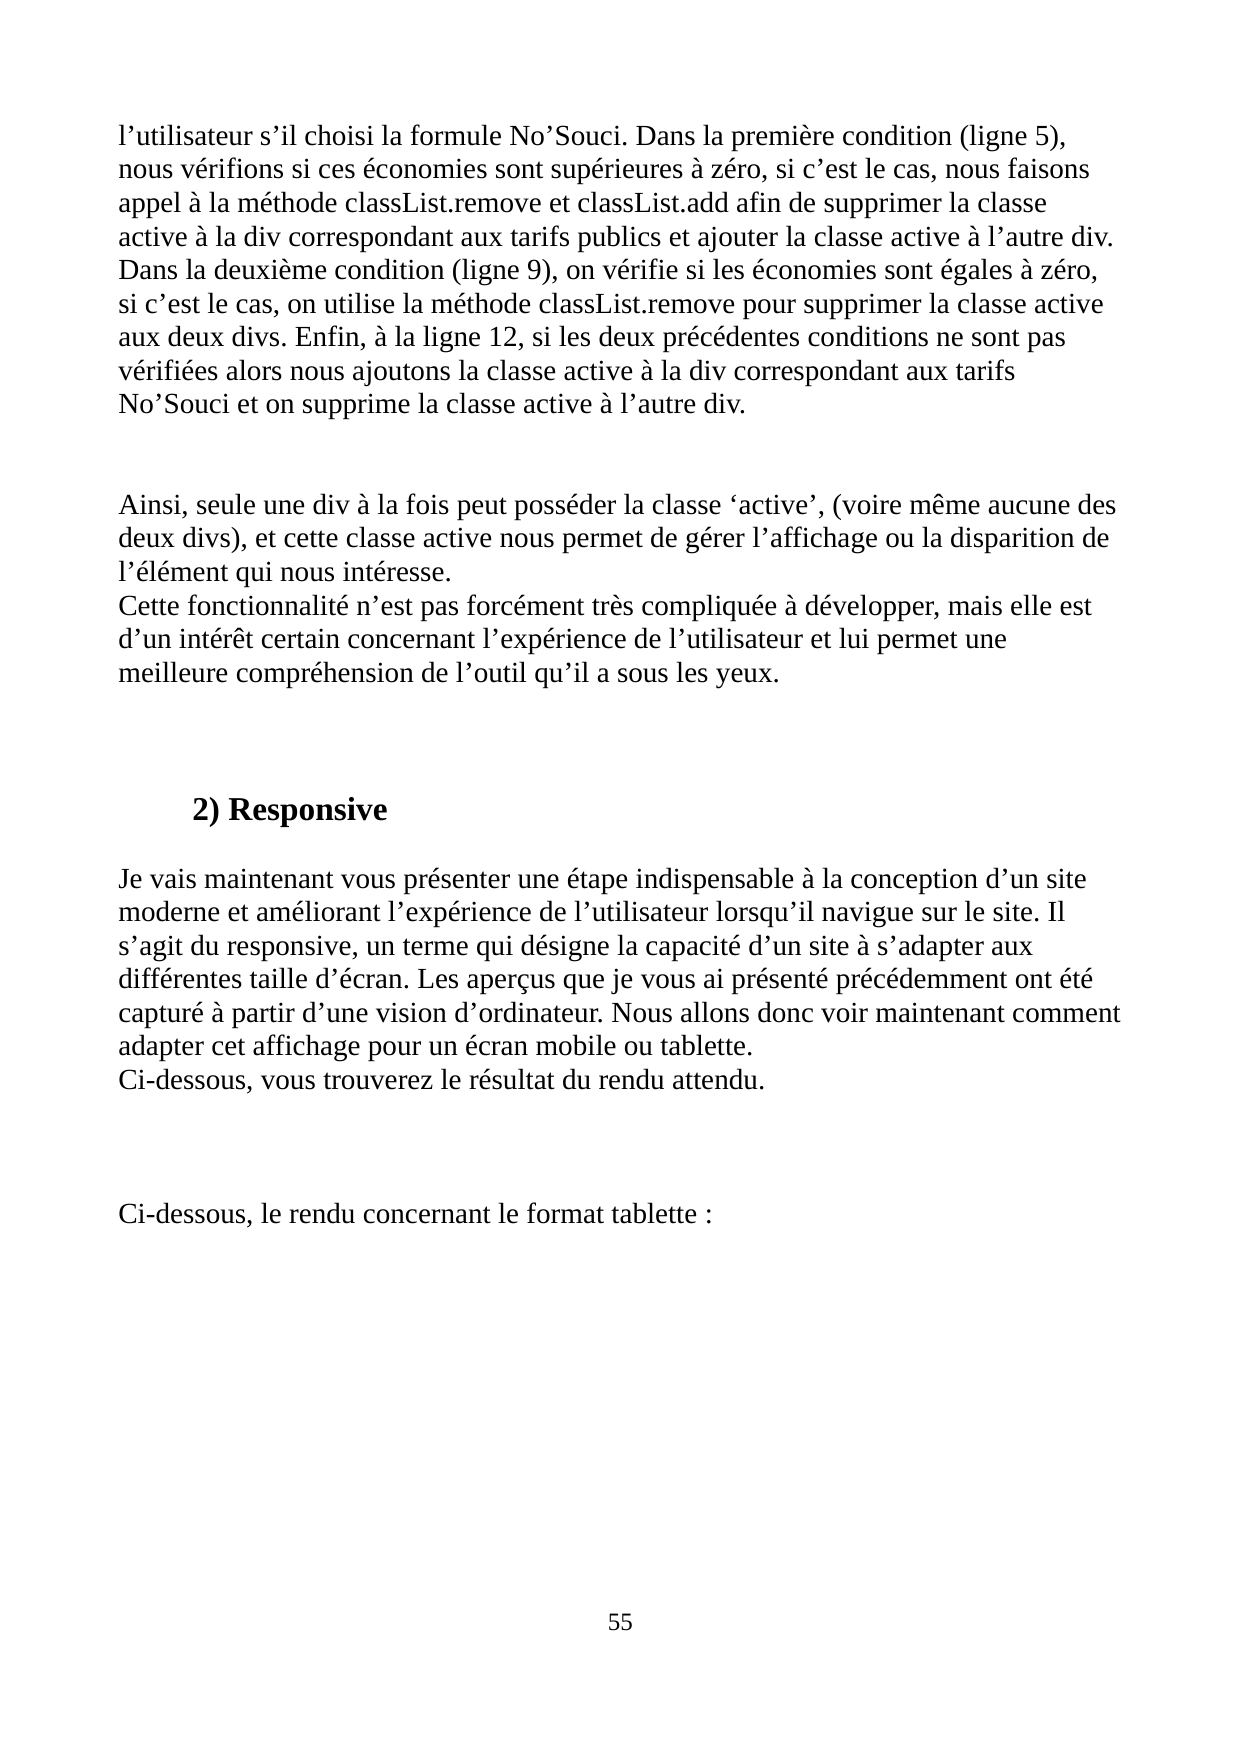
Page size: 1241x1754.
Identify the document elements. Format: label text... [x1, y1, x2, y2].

text Ci-dessous, le rendu concernant le format tablette : [118, 1196, 1122, 1230]
text Dans la deuxième condition (ligne 9), on vérifie si les économies sont égales à zéro, si c’est le cas, on utilise la méthode classList.remove pour supprimer la classe active aux deux divs. Enfin, à la ligne 12, si les deux précédentes conditions ne sont pas vérifiées alors nous ajoutons la classe active à la div correspondant aux tarifs No’Souci et on supprime la classe active à l’autre div. [118, 252, 1122, 420]
text Ainsi, seule une div à la fois peut posséder la classe ‘active’, (voire même aucune des deux divs), et cette classe active nous permet de gérer l’affichage ou la disparition de l’élément qui nous intéresse. [118, 487, 1122, 588]
text Ci-dessous, vous trouverez le résultat du rendu attendu. [118, 1062, 1122, 1096]
text Je vais maintenant vous présenter une étape indispensable à la conception d’un site moderne et améliorant l’expérience de l’utilisateur lorsqu’il navigue sur le site. Il s’agit du responsive, un terme qui désigne la capacité d’un site à s’adapter aux différentes taille d’écran. Les aperçus que je vous ai présenté précédemment ont été capturé à partir d’une vision d’ordinateur. Nous allons donc voir maintenant comment adapter cet affichage pour un écran mobile ou tablette. [118, 861, 1122, 1062]
text l’utilisateur s’il choisi la formule No’Souci. Dans la première condition (ligne 5), nous vérifions si ces économies sont supérieures à zéro, si c’est le cas, nous faisons appel à la méthode classList.remove et classList.add afin de supprimer la classe active à la div correspondant aux tarifs publics et ajouter la classe active à l’autre div. [118, 118, 1122, 252]
text 2) Responsive [118, 789, 1122, 827]
text Cette fonctionnalité n’est pas forcément très compliquée à développer, mais elle est d’un intérêt certain concernant l’expérience de l’utilisateur et lui permet une meilleure compréhension de l’outil qu’il a sous les yeux. [118, 588, 1122, 688]
